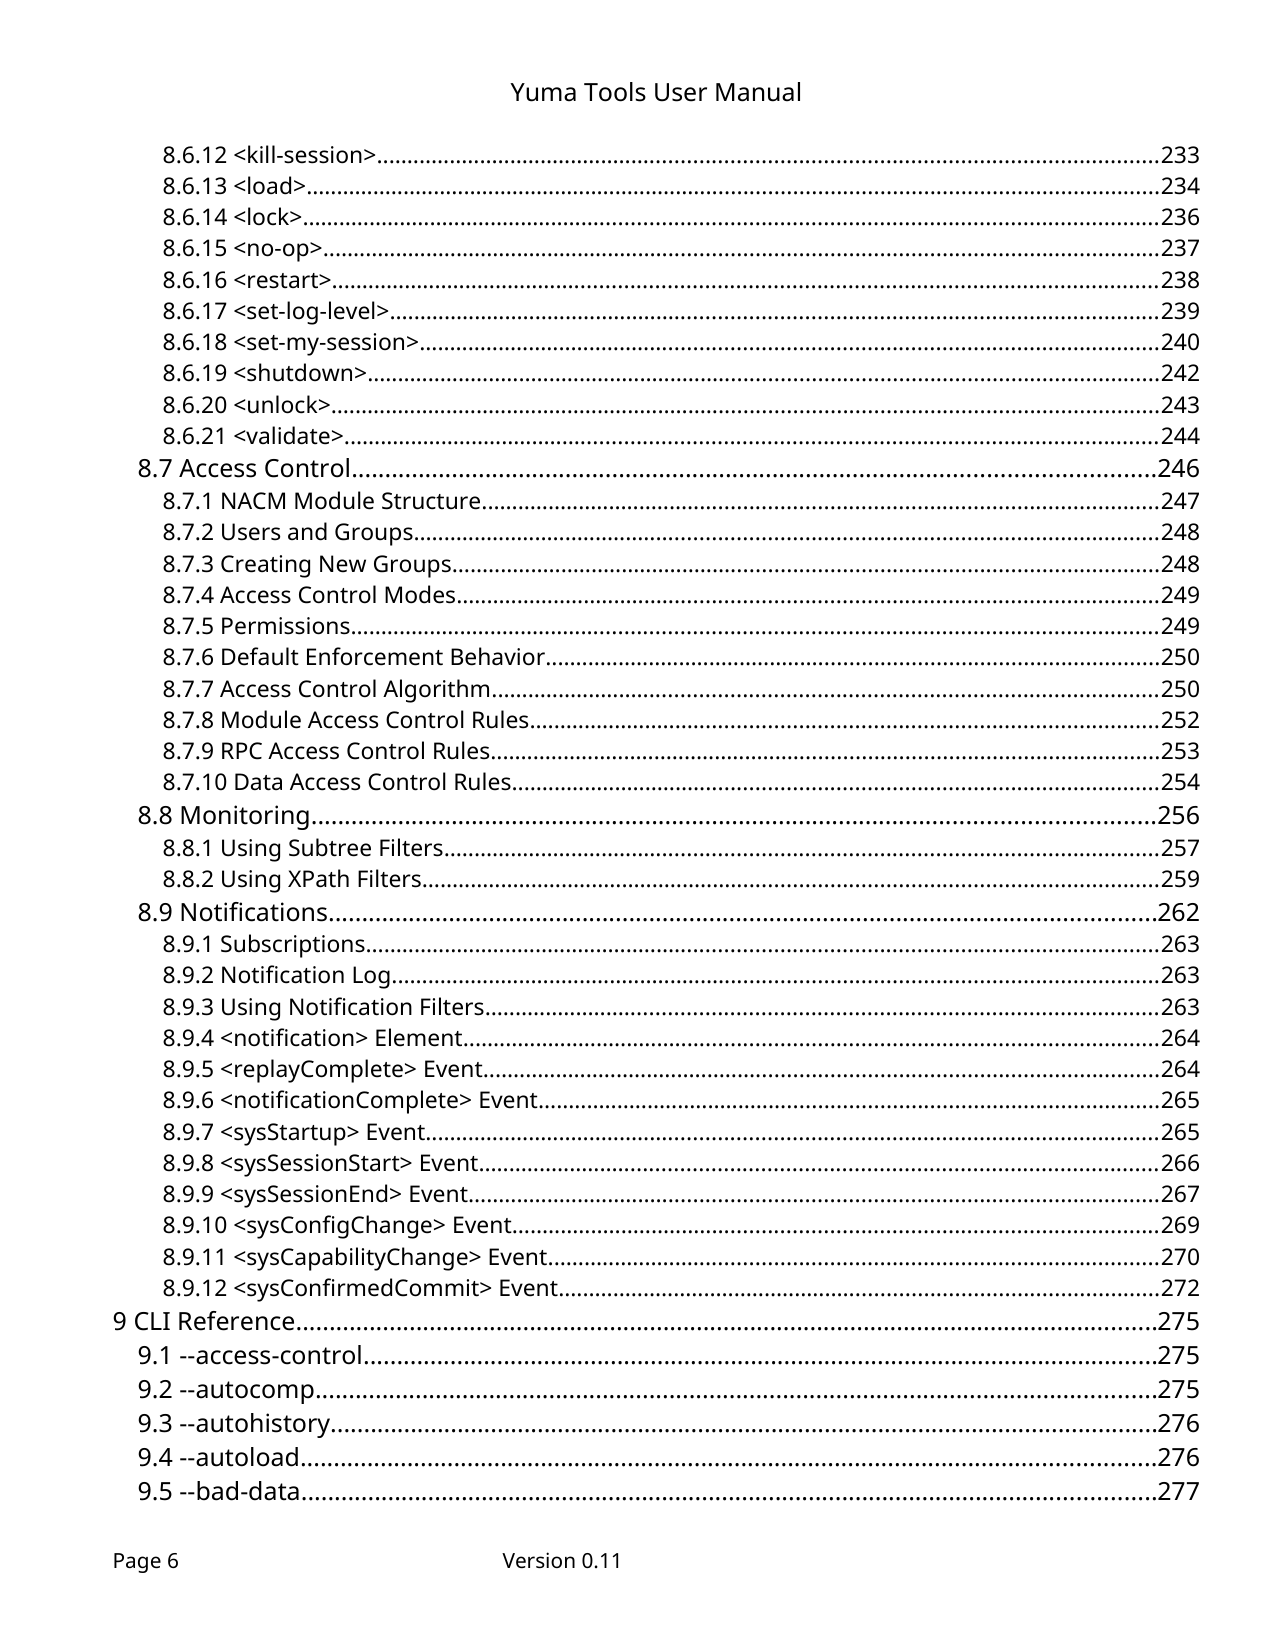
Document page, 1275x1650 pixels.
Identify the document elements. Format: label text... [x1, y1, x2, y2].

text 8.9.7 <sysStartup> Event 265 [162, 1116, 1200, 1147]
text 8.7.8 Module Access Control Rules 252 [162, 704, 1200, 735]
text 8.9.2 Notification Log 263 [162, 959, 1200, 991]
text 8.9.6 <notificationComplete> Event 265 [162, 1084, 1200, 1116]
text 8.6.20 <unlock> 243 [162, 388, 1200, 420]
text 8.6.17 <set-log-level> 239 [162, 295, 1200, 326]
text 8.7 Access Control 246 [137, 451, 1200, 485]
text 8.9.12 <sysConfirmedCommit> Event 272 [162, 1272, 1200, 1303]
text 8.7.2 Users and Groups 248 [162, 516, 1200, 548]
text 8.7.5 Permissions 249 [162, 610, 1200, 641]
text 8.7.9 RPC Access Control Rules 253 [162, 735, 1200, 766]
text 8.9.5 <replayComplete> Event 264 [162, 1053, 1200, 1084]
text 8.7.6 Default Enforcement Behavior 250 [162, 641, 1200, 673]
text 8.9.10 <sysConfigChange> Event 269 [162, 1209, 1200, 1241]
text 8.7.7 Access Control Algorithm 250 [162, 673, 1200, 704]
text 9.1 --access-control 275 [137, 1337, 1200, 1371]
text 9.3 --autohistory 276 [137, 1405, 1200, 1439]
text 9 CLI Reference 275 [112, 1303, 1200, 1337]
text 8.6.12 <kill-session> 233 [162, 138, 1200, 170]
text 8.6.19 <shutdown> 242 [162, 357, 1200, 388]
text 8.7.3 Creating New Groups 248 [162, 548, 1200, 579]
text 8.9.3 Using Notification Filters 263 [162, 991, 1200, 1022]
text 8.8 Monitoring 256 [137, 798, 1200, 832]
text 8.9 Notifications 262 [137, 894, 1200, 928]
text 8.6.16 <restart> 238 [162, 263, 1200, 295]
text 8.7.10 Data Access Control Rules 254 [162, 766, 1200, 798]
text 8.6.18 <set-my-session> 240 [162, 326, 1200, 357]
text 9.4 --autoload 276 [137, 1439, 1200, 1473]
text 8.9.1 Subscriptions 263 [162, 928, 1200, 959]
text 8.8.1 Using Subtree Filters 257 [162, 832, 1200, 863]
text 8.9.4 <notification> Element 264 [162, 1022, 1200, 1053]
text 8.7.1 NACM Module Structure 247 [162, 485, 1200, 516]
text 8.8.2 Using XPath Filters 259 [162, 863, 1200, 894]
text 9.2 --autocomp 275 [137, 1371, 1200, 1405]
text 8.6.21 <validate> 244 [162, 420, 1200, 451]
text 8.9.11 <sysCapabilityChange> Event 270 [162, 1241, 1200, 1272]
text 8.6.13 <load> 234 [162, 170, 1200, 201]
text 8.7.4 Access Control Modes 249 [162, 579, 1200, 610]
text 9.5 --bad-data 277 [137, 1473, 1200, 1508]
text 8.6.15 <no-op> 237 [162, 232, 1200, 263]
text 8.9.8 <sysSessionStart> Event 266 [162, 1147, 1200, 1178]
text 8.9.9 <sysSessionEnd> Event 267 [162, 1178, 1200, 1209]
text 8.6.14 <lock> 236 [162, 201, 1200, 232]
